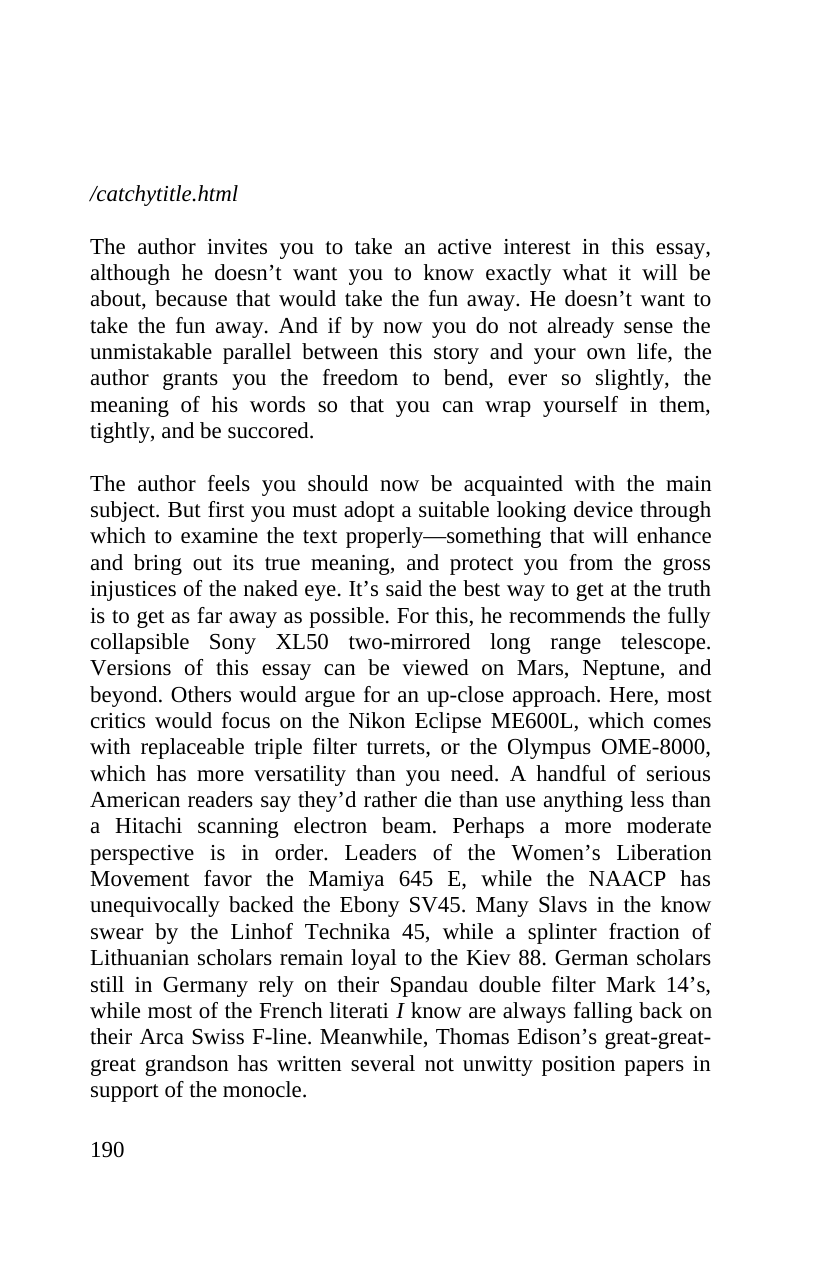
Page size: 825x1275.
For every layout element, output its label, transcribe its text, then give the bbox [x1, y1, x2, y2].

text The author invites you to take an active interest in this essay, although he doesn’t want you to know exactly what it will be about, because that would take the fun away. He doesn’t want to take the fun away. And if by now you do not already sense the unmistakable parallel between this story and your own life, the author grants you the freedom to bend, ever so slightly, the meaning of his words so that you can wrap yourself in them, tightly, and be succored. [90, 233, 712, 443]
text /catchytitle.html [90, 180, 712, 206]
text The author feels you should now be acquainted with the main subject. But first you must adopt a suitable looking device through which to examine the text properly—something that will enhance and bring out its true meaning, and protect you from the gross injustices of the naked eye. It’s said the best way to get at the truth is to get as far away as possible. For this, he recommends the fully collapsible Sony XL50 two-mirrored long range telescope. Versions of this essay can be viewed on Mars, Neptune, and beyond. Others would argue for an up-close approach. Here, most critics would focus on the Nikon Eclipse ME600L, which comes with replaceable triple filter turrets, or the Olympus OME-8000, which has more versatility than you need. A handful of serious American readers say they’d rather die than use anything less than a Hitachi scanning electron beam. Perhaps a more moderate perspective is in order. Leaders of the Women’s Liberation Movement favor the Mamiya 645 E, while the NAACP has unequivocally backed the Ebony SV45. Many Slavs in the know swear by the Linhof Technika 45, while a splinter fraction of Lithuanian scholars remain loyal to the Kiev 88. German scholars still in Germany rely on their Spandau double filter Mark 14’s, while most of the French literati I know are always falling back on their Arca Swiss F-line. Meanwhile, Thomas Edison’s great-great-great grandson has written several not unwitty position papers in support of the monocle. [90, 470, 712, 1102]
